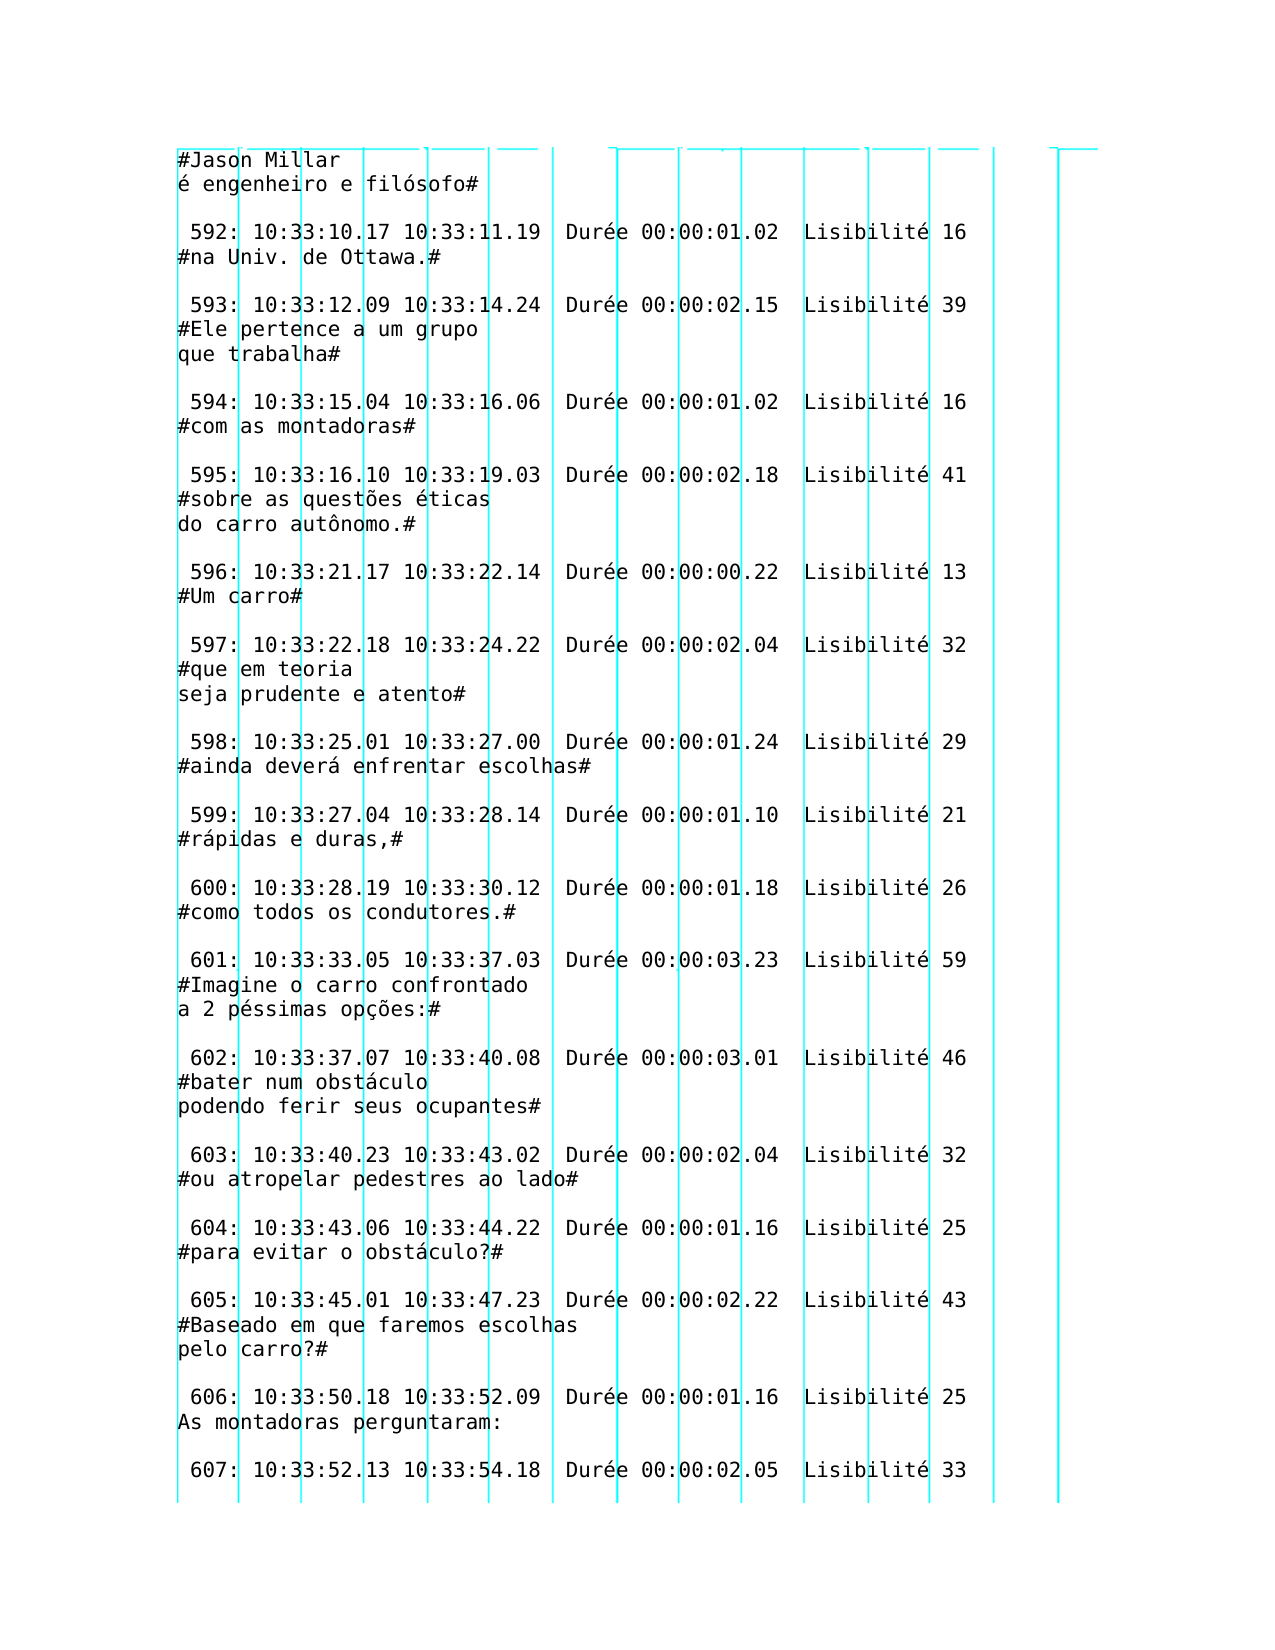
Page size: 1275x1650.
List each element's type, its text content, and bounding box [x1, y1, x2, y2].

text #para evitar o obstáculo?# [177, 1240, 1098, 1264]
text #sobre as questões éticas [177, 487, 1098, 512]
text 606: 10:33:50.18 10:33:52.09 Durée 00:00:01.16 Lisibilité 25 [177, 1385, 1098, 1410]
text #Jason Millar [177, 148, 1098, 172]
picture [177, 1021, 1098, 1046]
text pelo carro?# [177, 1337, 1098, 1361]
text #bater num obstáculo [177, 1070, 1098, 1094]
text 598: 10:33:25.01 10:33:27.00 Durée 00:00:01.24 Lisibilité 29 [177, 730, 1098, 754]
text 607: 10:33:52.13 10:33:54.18 Durée 00:00:02.05 Lisibilité 33 [177, 1458, 1098, 1482]
text #Baseado em que faremos escolhas [177, 1313, 1098, 1337]
picture [177, 269, 1098, 293]
text #com as montadoras# [177, 414, 1098, 439]
text 600: 10:33:28.19 10:33:30.12 Durée 00:00:01.18 Lisibilité 26 [177, 876, 1098, 900]
text #ainda deverá enfrentar escolhas# [177, 754, 1098, 779]
text 604: 10:33:43.06 10:33:44.22 Durée 00:00:01.16 Lisibilité 25 [177, 1216, 1098, 1240]
picture [177, 1264, 1098, 1288]
picture [177, 851, 1098, 876]
text #rápidas e duras,# [177, 827, 1098, 851]
text do carro autônomo.# [177, 512, 1098, 536]
picture [177, 196, 1098, 220]
text 605: 10:33:45.01 10:33:47.23 Durée 00:00:02.22 Lisibilité 43 [177, 1288, 1098, 1313]
picture [177, 1482, 1098, 1503]
picture [177, 779, 1098, 803]
text 597: 10:33:22.18 10:33:24.22 Durée 00:00:02.04 Lisibilité 32 [177, 633, 1098, 657]
picture [177, 706, 1098, 730]
picture [177, 1118, 1098, 1143]
text 601: 10:33:33.05 10:33:37.03 Durée 00:00:03.23 Lisibilité 59 [177, 948, 1098, 973]
text 596: 10:33:21.17 10:33:22.14 Durée 00:00:00.22 Lisibilité 13 [177, 560, 1098, 584]
text #ou atropelar pedestres ao lado# [177, 1167, 1098, 1191]
text #como todos os condutores.# [177, 900, 1098, 924]
text 599: 10:33:27.04 10:33:28.14 Durée 00:00:01.10 Lisibilité 21 [177, 803, 1098, 827]
picture [177, 1361, 1098, 1385]
picture [177, 536, 1098, 560]
picture [177, 366, 1098, 390]
text 594: 10:33:15.04 10:33:16.06 Durée 00:00:01.02 Lisibilité 16 [177, 390, 1098, 414]
text a 2 péssimas opções:# [177, 997, 1098, 1021]
picture [177, 1191, 1098, 1216]
text #Ele pertence a um grupo [177, 317, 1098, 342]
picture [177, 609, 1098, 633]
text #na Univ. de Ottawa.# [177, 245, 1098, 269]
text 593: 10:33:12.09 10:33:14.24 Durée 00:00:02.15 Lisibilité 39 [177, 293, 1098, 317]
text podendo ferir seus ocupantes# [177, 1094, 1098, 1118]
text 592: 10:33:10.17 10:33:11.19 Durée 00:00:01.02 Lisibilité 16 [177, 220, 1098, 245]
text As montadoras perguntaram: [177, 1410, 1098, 1434]
picture [177, 1434, 1098, 1458]
text seja prudente e atento# [177, 682, 1098, 706]
text #que em teoria [177, 657, 1098, 682]
text 603: 10:33:40.23 10:33:43.02 Durée 00:00:02.04 Lisibilité 32 [177, 1143, 1098, 1167]
text #Um carro# [177, 584, 1098, 609]
text que trabalha# [177, 342, 1098, 366]
text #Imagine o carro confrontado [177, 973, 1098, 997]
picture [177, 439, 1098, 463]
text é engenheiro e filósofo# [177, 172, 1098, 196]
text 602: 10:33:37.07 10:33:40.08 Durée 00:00:03.01 Lisibilité 46 [177, 1046, 1098, 1070]
picture [177, 924, 1098, 948]
text 595: 10:33:16.10 10:33:19.03 Durée 00:00:02.18 Lisibilité 41 [177, 463, 1098, 487]
